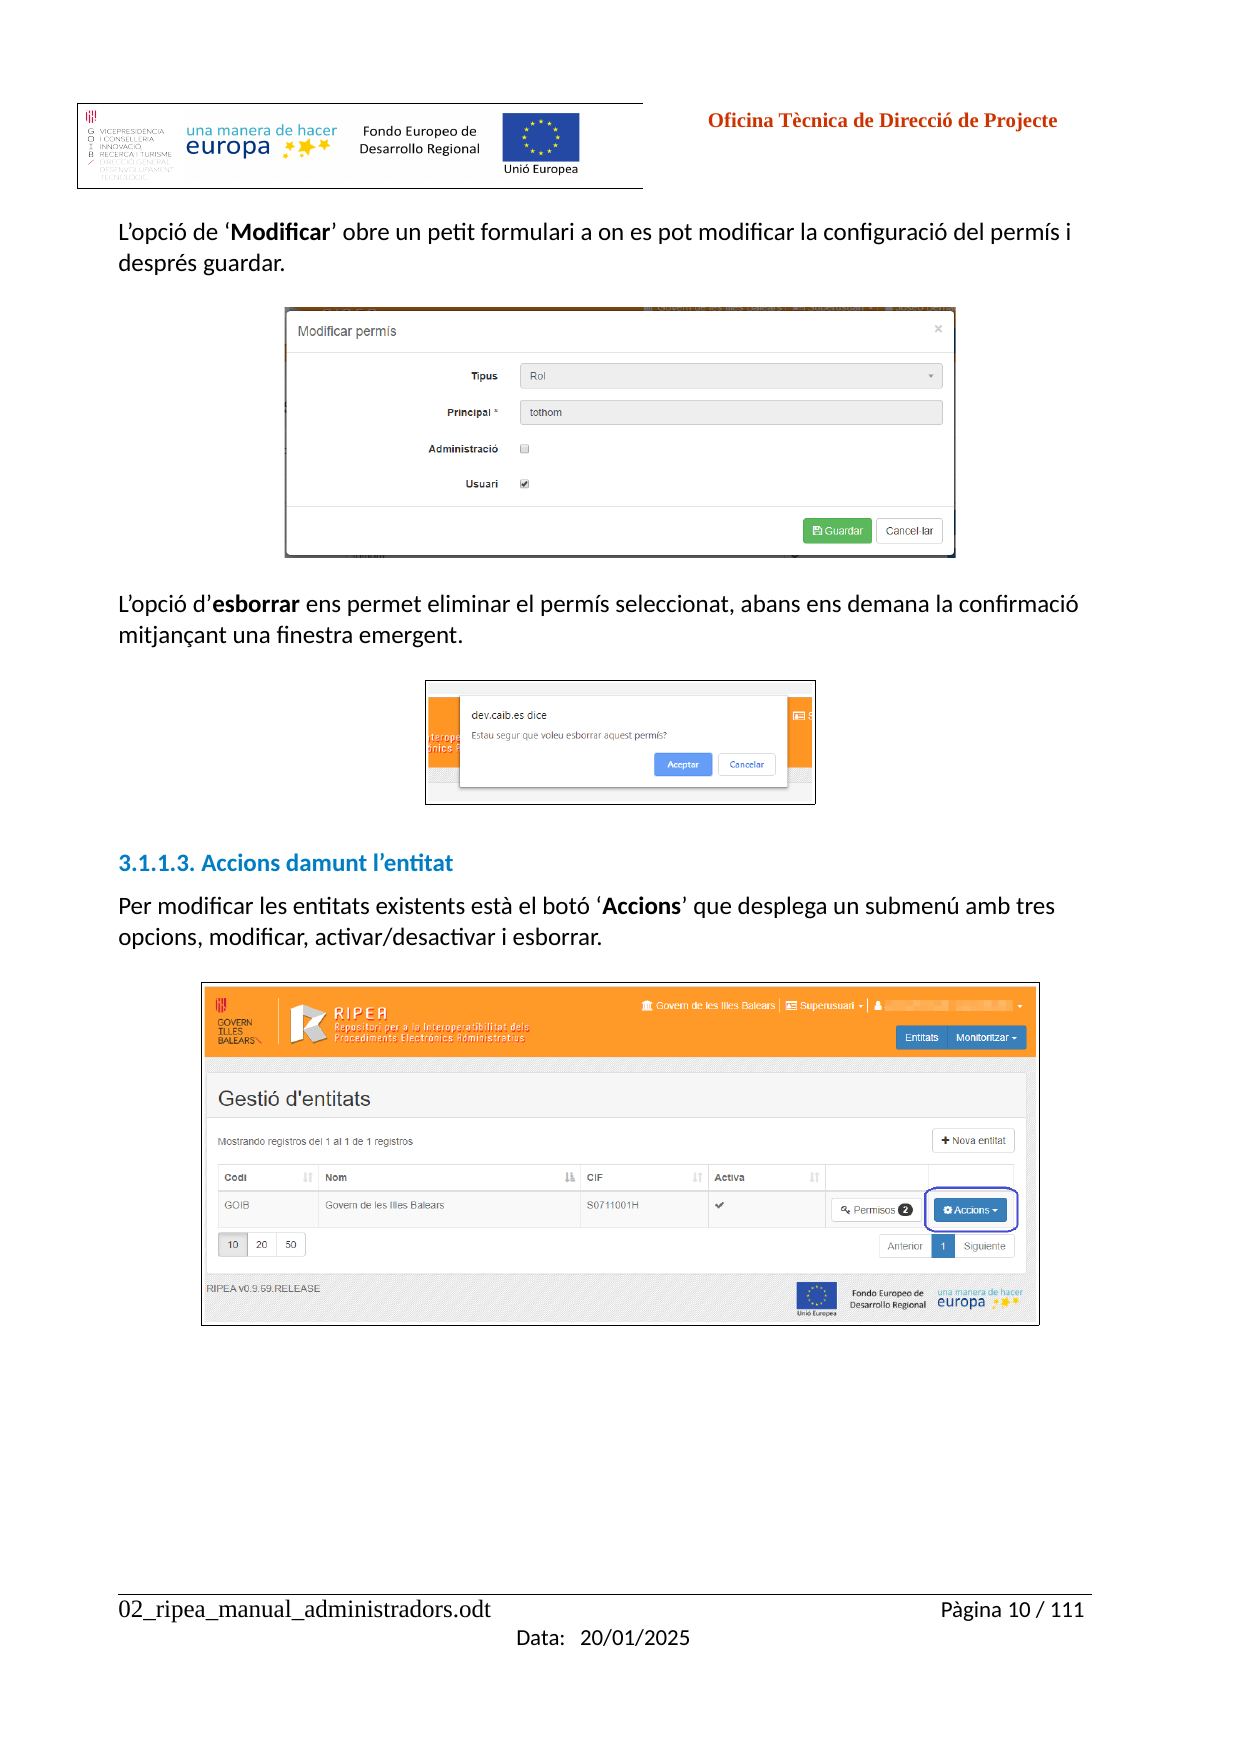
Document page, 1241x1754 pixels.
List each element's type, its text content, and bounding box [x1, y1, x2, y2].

picture [204, 984, 1036, 1322]
text L’opció de ‘Modificar’ obre un petit formulari a on es pot modificar la configuració del permís i després guardar. [118, 216, 1122, 277]
subtitle 3.1.1.3. Accions damunt l’entitat [118, 847, 1122, 878]
picture [82, 108, 178, 182]
picture [184, 108, 585, 182]
picture [428, 683, 812, 801]
picture [284, 307, 956, 558]
text Per modificar les entitats existents està el botó ‘Accions’ que desplega un submenú amb tres opcions, modificar, activar/desactivar i esborrar. [118, 890, 1122, 951]
text L’opció d’esborrar ens permet eliminar el permís seleccionat, abans ens demana la confirmació mitjançant una finestra emergent. [118, 588, 1122, 649]
